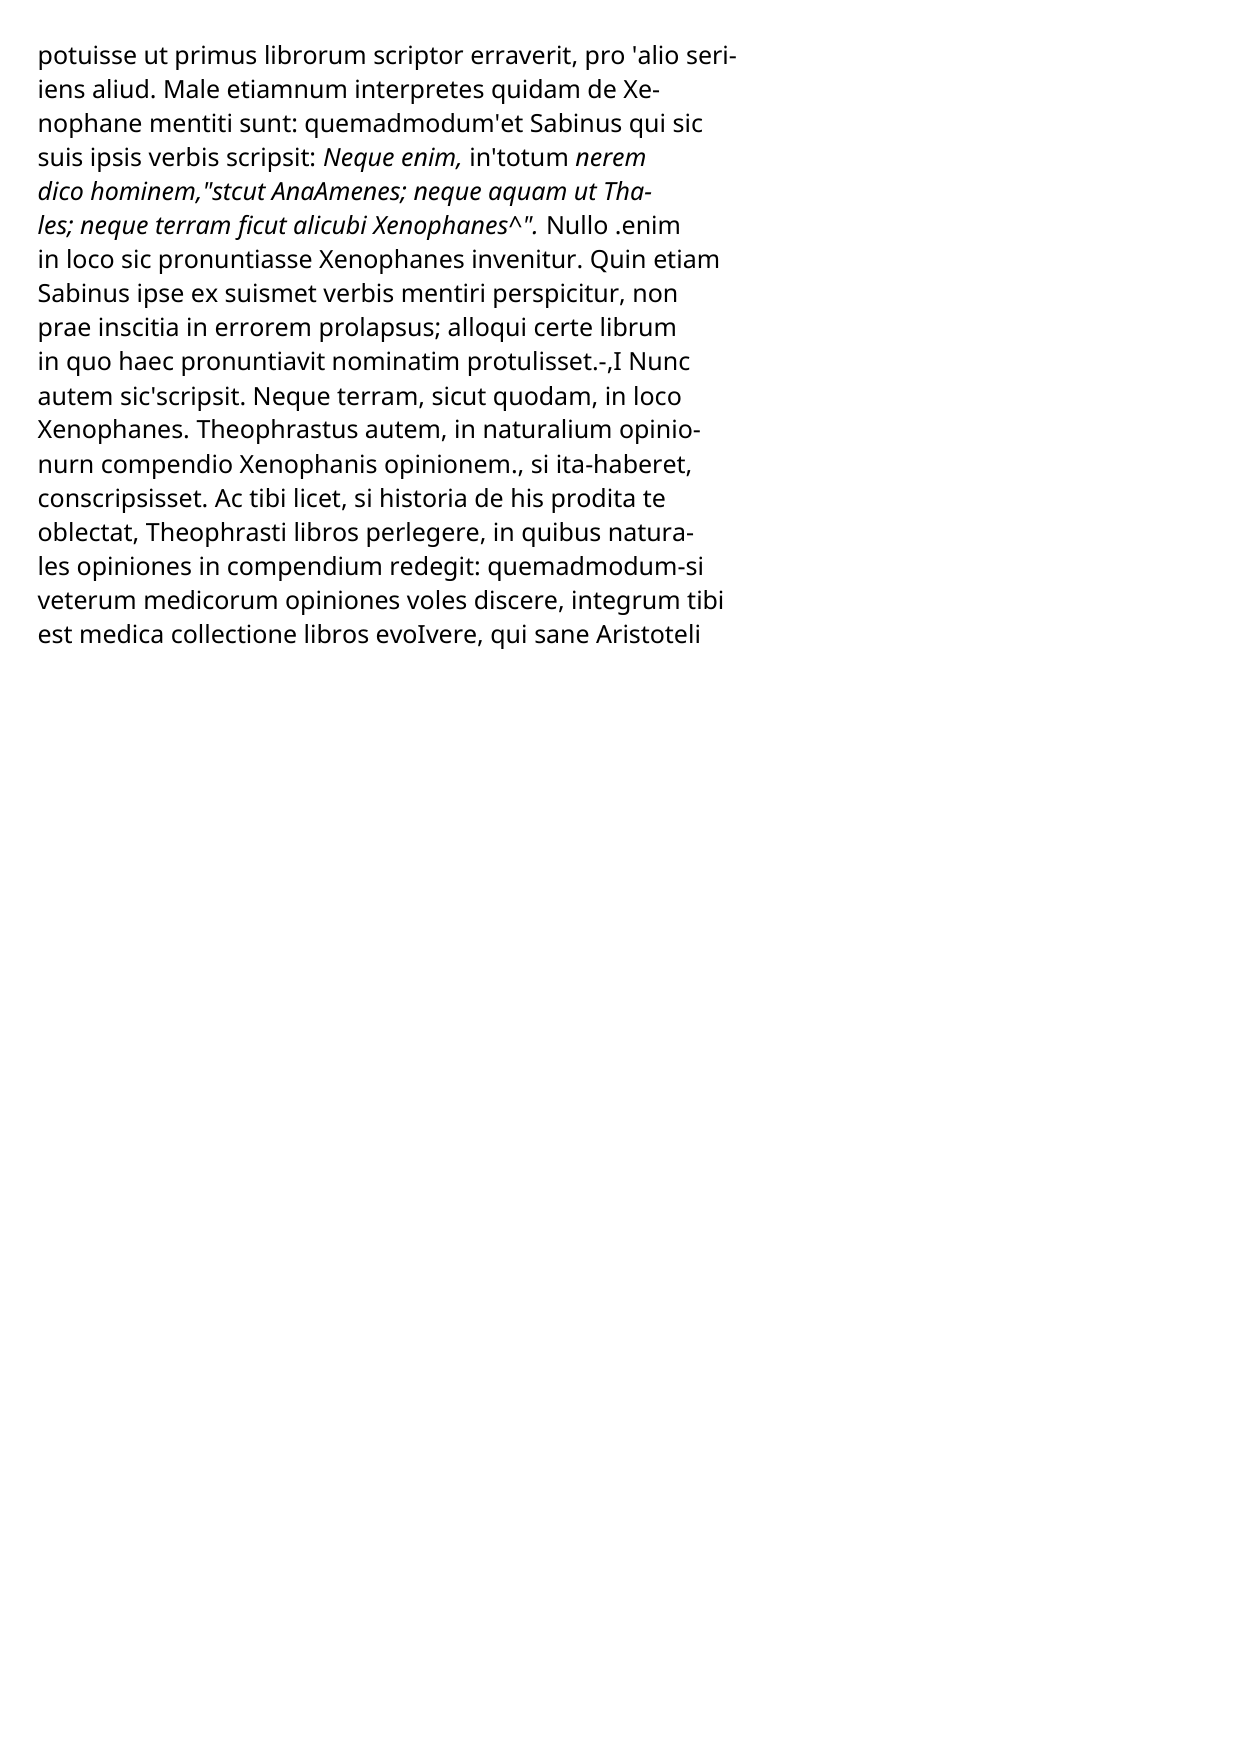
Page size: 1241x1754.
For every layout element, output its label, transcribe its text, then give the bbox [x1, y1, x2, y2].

text potuisse ut primus librorum scriptor erraverit, pro 'alio seri- iens aliud. Male etiamnum interpretes quidam de Xe- nophane mentiti sunt: quemadmodum'et Sabinus qui sic suis ipsis verbis scripsit: Neque enim, in'totum nerem dico hominem,"stcut AnaAmenes; neque aquam ut Tha- les; neque terram ficut alicubi Xenophanes^". Nullo .enim in loco sic pronuntiasse Xenophanes invenitur. Quin etiam Sabinus ipse ex suismet verbis mentiri perspicitur, non prae inscitia in errorem prolapsus; alloqui certe librum in quo haec pronuntiavit nominatim protulisset.-,I Nunc autem sic'scripsit. Neque terram, sicut quodam, in loco Xenophanes. Theophrastus autem, in naturalium opinio- nurn compendio Xenophanis opinionem., si ita-haberet, conscripsisset. Ac tibi licet, si historia de his prodita te oblectat, Theophrasti libros perlegere, in quibus natura- les opiniones in compendium redegit: quemadmodum-si veterum medicorum opiniones voles discere, integrum tibi est medica collectione libros evoIvere, qui sane Aristoteli [37, 37, 1203, 651]
